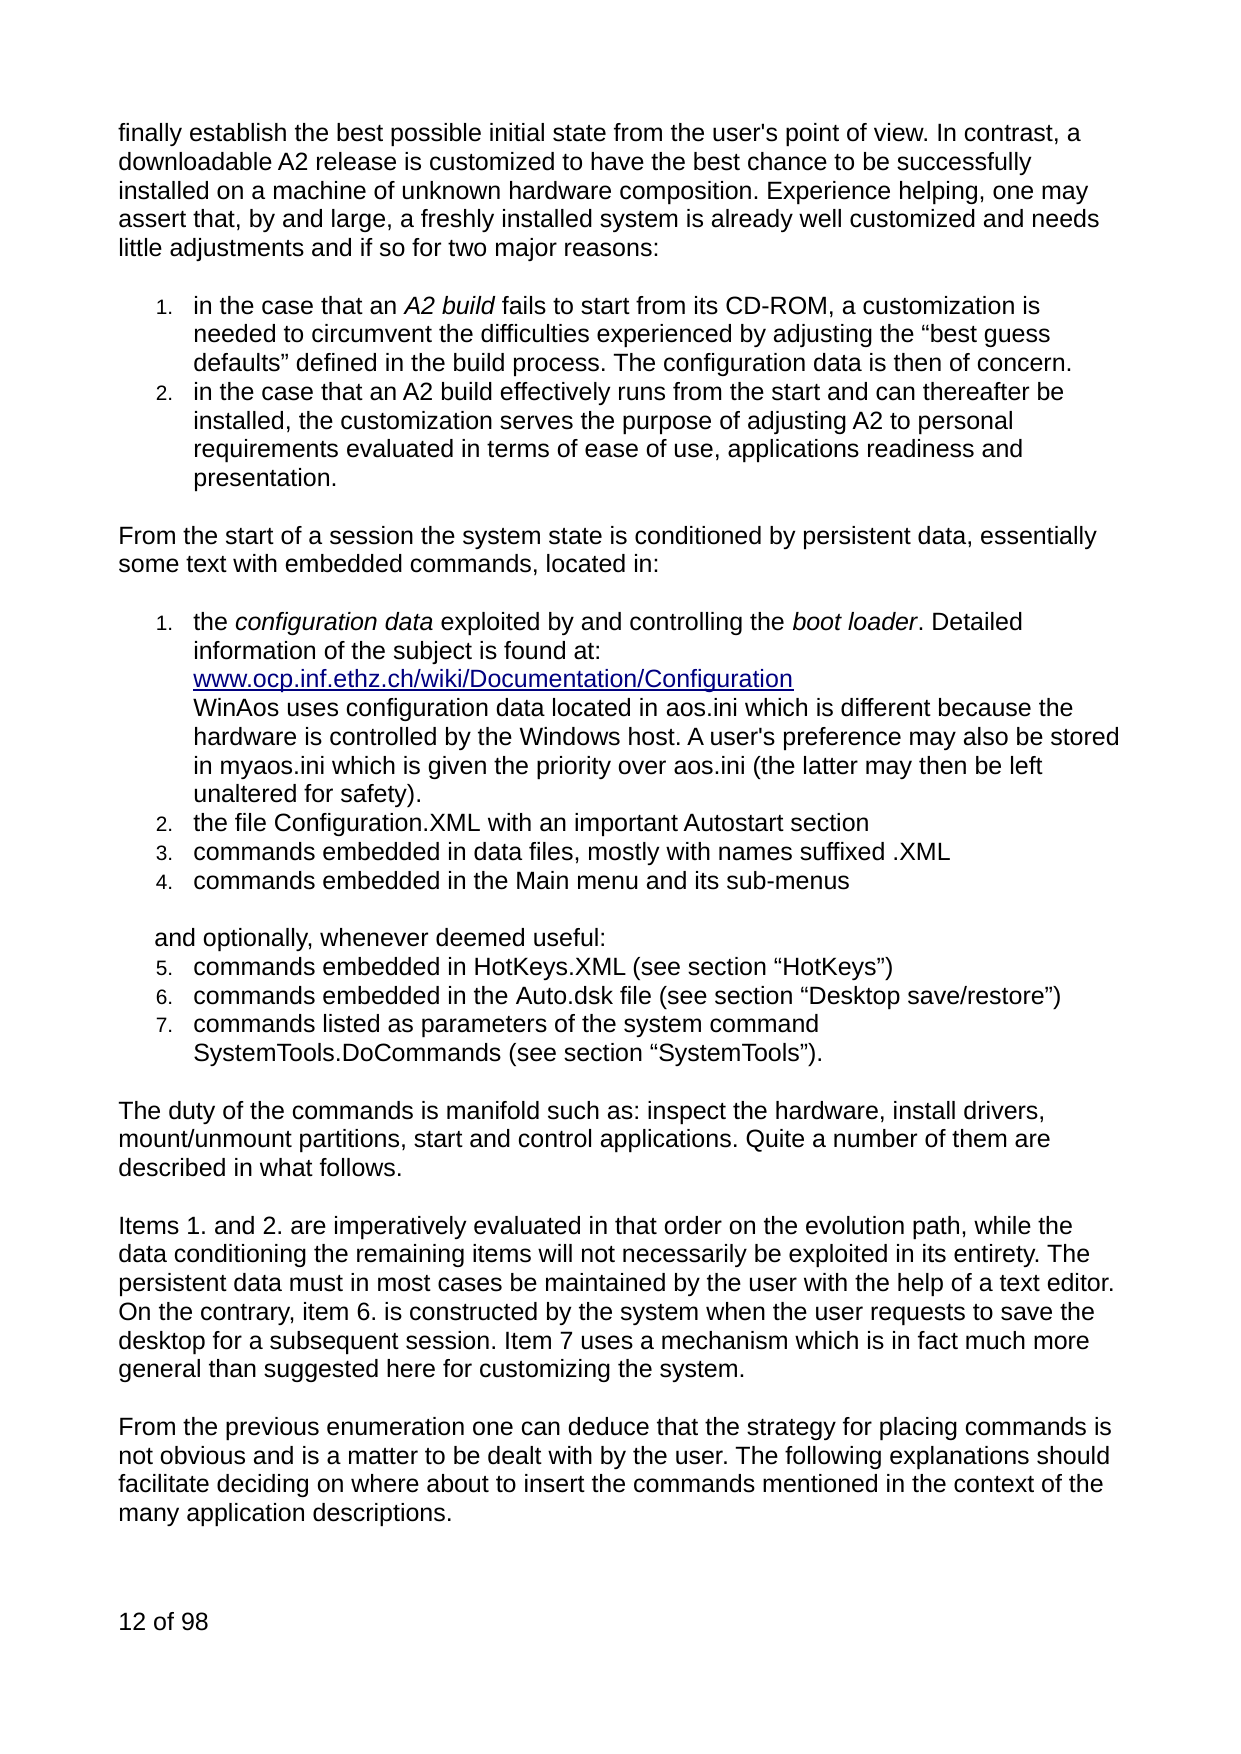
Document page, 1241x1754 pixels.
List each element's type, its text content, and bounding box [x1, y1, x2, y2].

list the file Configuration.XML with an important Autostart section [156, 808, 1122, 837]
list in the case that an A2 build effectively runs from the start and can thereafter be installed, the customization serves the purpose of adjusting A2 to personal requirements evaluated in terms of ease of use, applications readiness and presentation. [156, 377, 1122, 492]
text From the previous enumeration one can deduce that the strategy for placing commands is not obvious and is a matter to be dealt with by the user. The following explanations should facilitate deciding on where about to insert the commands mentioned in the context of the many application descriptions. [118, 1412, 1122, 1527]
text and optionally, whenever deemed useful: [118, 923, 1122, 952]
list in the case that an A2 build fails to start from its CD-ROM, a customization is needed to circumvent the difficulties experienced by adjusting the “best guess defaults” defined in the build process. The configuration data is then of concern. [156, 291, 1122, 377]
text The duty of the commands is manifold such as: inspect the hardware, install drivers, mount/unmount partitions, start and control applications. Quite a number of them are described in what follows. [118, 1096, 1122, 1182]
list commands embedded in data files, mostly with names suffixed .XML [156, 837, 1122, 866]
list commands listed as parameters of the system command SystemTools.DoCommands (see section “SystemTools”). [156, 1009, 1122, 1067]
text finally establish the best possible initial state from the user's point of view. In contrast, a downloadable A2 release is customized to have the best chance to be successfully installed on a machine of unknown hardware composition. Experience helping, one may assert that, by and large, a freshly installed system is already well customized and needs little adjustments and if so for two major reasons: [118, 118, 1122, 262]
list commands embedded in the Main menu and its sub-menus [156, 866, 1122, 894]
list WinAos uses configuration data located in aos.ini which is different because the hardware is controlled by the Windows host. A user's preference may also be stored in myaos.ini which is given the priority over aos.ini (the latter may then be left unaltered for safety). [156, 693, 1122, 808]
text Items 1. and 2. are imperatively evaluated in that order on the evolution path, while the data conditioning the remaining items will not necessarily be exploited in its entirety. The persistent data must in most cases be maintained by the user with the help of a text editor. On the contrary, item 6. is constructed by the system when the user requests to save the desktop for a subsequent session. Item 7 uses a mechanism which is in fact much more general than suggested here for customizing the system. [118, 1211, 1122, 1383]
list commands embedded in HotKeys.XML (see section “HotKeys”) [156, 952, 1122, 981]
text From the start of a session the system state is conditioned by persistent data, essentially some text with embedded commands, located in: [118, 521, 1122, 578]
list commands embedded in the Auto.dsk file (see section “Desktop save/restore”) [156, 981, 1122, 1009]
list the configuration data exploited by and controlling the boot loader. Detailed information of the subject is found at: www.ocp.inf.ethz.ch/wiki/Documentation/Configuration [156, 607, 1122, 693]
